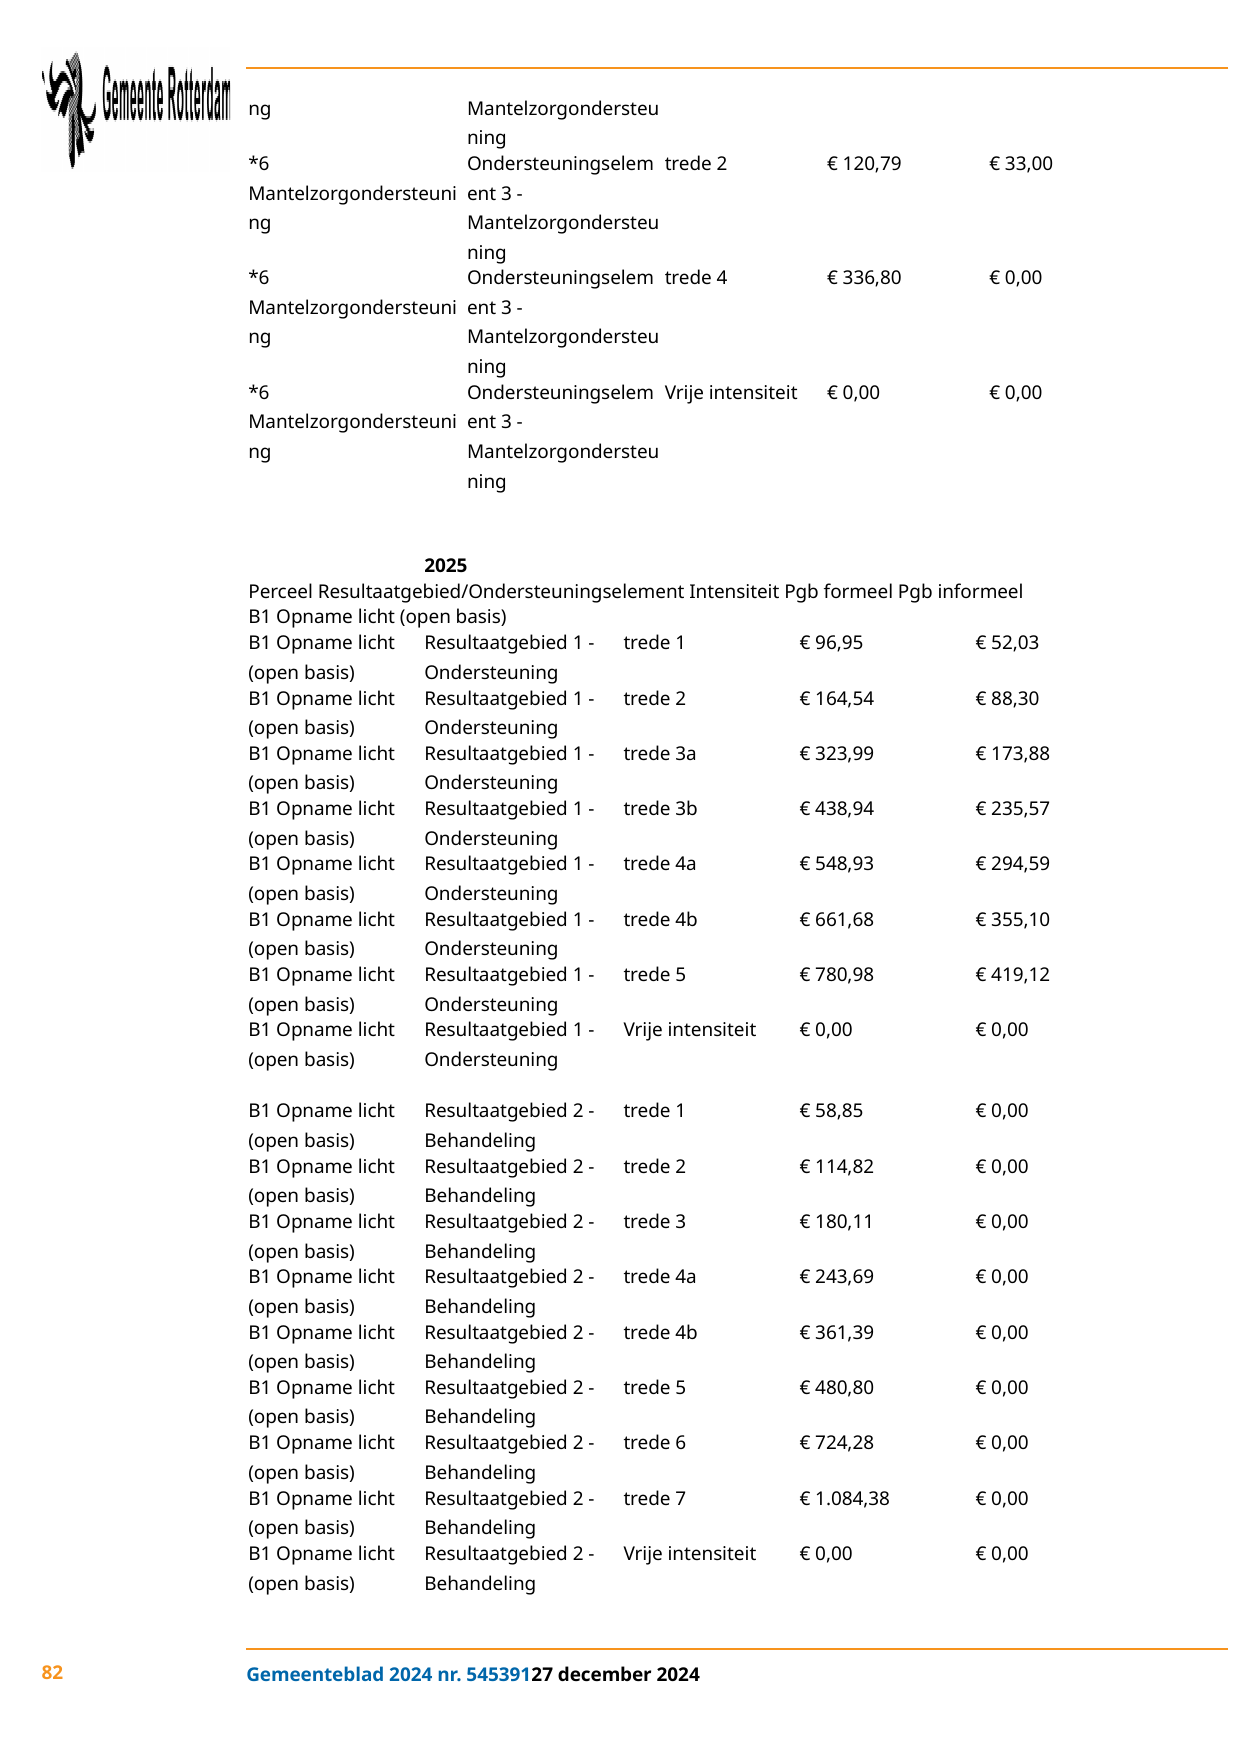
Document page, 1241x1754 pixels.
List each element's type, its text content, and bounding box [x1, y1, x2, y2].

table_cell € 58,85 [799, 1098, 975, 1153]
table_cell € 780,98 [799, 961, 975, 1017]
table_cell € 243,69 [799, 1264, 975, 1319]
table_cell € 120,79 [827, 150, 989, 264]
table_cell Resultaatgebied 1 - Ondersteuning [424, 961, 623, 1017]
table_cell Resultaatgebied 2 - Behandeling [424, 1153, 623, 1208]
table_cell Resultaatgebied 1 - Ondersteuning [424, 795, 623, 851]
table_cell Resultaatgebied 2 - Behandeling [424, 1264, 623, 1319]
table_cell € 164,54 [799, 685, 975, 740]
table_cell € 173,88 [975, 740, 1152, 795]
table_cell trede 2 [623, 685, 799, 740]
table_cell € 0,00 [799, 1540, 975, 1595]
table_cell Resultaatgebied 2 - Behandeling [424, 1098, 623, 1153]
table_cell € 0,00 [975, 1153, 1152, 1208]
table_cell [665, 95, 827, 150]
table_cell € 88,30 [975, 685, 1152, 740]
table_cell € 235,57 [975, 795, 1152, 851]
table_cell € 0,00 [975, 1374, 1152, 1429]
table_cell B1 Opname licht (open basis) [248, 1485, 424, 1540]
table_cell € 0,00 [975, 1208, 1152, 1263]
table_cell Ondersteuningselement 3 - Mantelzorgondersteuning [467, 379, 664, 493]
table_cell € 661,68 [799, 906, 975, 961]
table_cell - Mantelzorgondersteuning [467, 95, 664, 150]
table_cell B1 Opname licht (open basis) [248, 1264, 424, 1319]
table_cell B1 Opname licht (open basis) [248, 961, 424, 1017]
table_cell B1 Opname licht (open basis) [248, 629, 424, 685]
table_cell trede 6 [623, 1430, 799, 1485]
table_cell € 0,00 [975, 1098, 1152, 1153]
table_cell B1 Opname licht (open basis) [248, 1153, 424, 1208]
table_cell trede 4b [623, 906, 799, 961]
table_cell € 114,82 [799, 1153, 975, 1208]
table_cell [799, 604, 975, 629]
table_cell B1 Opname licht (open basis) [248, 1430, 424, 1485]
table_cell B1 Opname licht (open basis) [248, 906, 424, 961]
table_cell trede 4b [623, 1319, 799, 1374]
table_cell Vrije intensiteit [665, 379, 827, 493]
table_cell Resultaatgebied 2 - Behandeling [424, 1430, 623, 1485]
table_cell € 180,11 [799, 1208, 975, 1263]
table_cell B1 Opname licht (open basis) [248, 1374, 424, 1429]
table_cell trede 3b [623, 795, 799, 851]
table_cell [799, 1072, 975, 1098]
table_cell € 294,59 [975, 851, 1152, 906]
table_cell Resultaatgebied 1 - Ondersteuning [424, 740, 623, 795]
table_cell Perceel Resultaatgebied/Ondersteuningselement Intensiteit Pgb formeel Pgb informeel [248, 578, 1152, 604]
table_cell Vrije intensiteit [623, 1540, 799, 1595]
table_cell [248, 1072, 799, 1098]
table_cell Ondersteuningselement 3 - Mantelzorgondersteuning [467, 265, 664, 379]
table_cell € 0,00 [827, 379, 989, 493]
table_cell trede 5 [623, 961, 799, 1017]
table_cell trede 4 [665, 265, 827, 379]
table_cell trede 2 [623, 1153, 799, 1208]
table_cell Resultaatgebied 2 - Behandeling [424, 1319, 623, 1374]
table_cell trede 1 [623, 629, 799, 685]
table_cell B1 Opname licht (open basis) [248, 740, 424, 795]
table_cell B1 Opname licht (open basis) [248, 795, 424, 851]
table_cell [248, 494, 467, 519]
table_cell trede 1 [623, 1098, 799, 1153]
table_cell € 0,00 [975, 1430, 1152, 1485]
table_cell B1 Opname licht (open basis) [248, 851, 424, 906]
table_cell € 0,00 [989, 265, 1152, 379]
table_cell € 1.084,38 [799, 1485, 975, 1540]
table_cell B1 Opname licht (open basis) [248, 1319, 424, 1374]
table_cell € 548,93 [799, 851, 975, 906]
table_cell B1 Opname licht (open basis) [248, 1098, 424, 1153]
table_cell Resultaatgebied 1 - Ondersteuning [424, 851, 623, 906]
table_cell € 361,39 [799, 1319, 975, 1374]
table_cell trede 4a [623, 851, 799, 906]
table_cell € 52,03 [975, 629, 1152, 685]
table_cell trede 4a [623, 1264, 799, 1319]
table_cell € 724,28 [799, 1430, 975, 1485]
table_cell € 33,00 [989, 150, 1152, 264]
table_cell Resultaatgebied 1 - Ondersteuning [424, 906, 623, 961]
table_cell [827, 494, 989, 519]
table_cell [467, 494, 664, 519]
table_cell Resultaatgebied 1 - Ondersteuning [424, 629, 623, 685]
table_cell [989, 95, 1152, 150]
table_cell € 336,80 [827, 265, 989, 379]
table_cell € 0,00 [989, 379, 1152, 493]
table_cell € 0,00 [975, 1485, 1152, 1540]
table_cell B1 Opname licht (open basis) [248, 604, 799, 629]
table_cell trede 7 [623, 1485, 799, 1540]
table_cell trede 3 [623, 1208, 799, 1263]
table_cell Resultaatgebied 2 - Behandeling [424, 1485, 623, 1540]
table_cell [665, 494, 827, 519]
table_cell € 0,00 [975, 1319, 1152, 1374]
table_header [623, 552, 799, 578]
table_cell *6 Mantelzorgondersteuning [248, 150, 467, 264]
table_cell Resultaatgebied 2 - Behandeling [424, 1540, 623, 1595]
picture [41, 47, 231, 172]
table_cell € 0,00 [975, 1540, 1152, 1595]
table_cell ng [248, 95, 467, 150]
table_cell *6 Mantelzorgondersteuning [248, 379, 467, 493]
table_header [799, 552, 975, 578]
table_cell [989, 494, 1152, 519]
table_cell € 480,80 [799, 1374, 975, 1429]
table_cell Resultaatgebied 2 - Behandeling [424, 1374, 623, 1429]
table_header [248, 552, 424, 578]
table_cell Ondersteuningselement 3 - Mantelzorgondersteuning [467, 150, 664, 264]
table_cell € 323,99 [799, 740, 975, 795]
table_cell € 355,10 [975, 906, 1152, 961]
table_cell Resultaatgebied 2 - Behandeling [424, 1208, 623, 1263]
table_cell [827, 95, 989, 150]
table_cell B1 Opname licht (open basis) [248, 1017, 424, 1072]
table_cell trede 3a [623, 740, 799, 795]
table_cell € 438,94 [799, 795, 975, 851]
table_header [975, 552, 1152, 578]
table_cell [975, 604, 1152, 629]
table_cell B1 Opname licht (open basis) [248, 1540, 424, 1595]
table_cell Resultaatgebied 1 - Ondersteuning [424, 1017, 623, 1072]
table_cell trede 2 [665, 150, 827, 264]
table_cell [975, 1072, 1152, 1098]
table_cell B1 Opname licht (open basis) [248, 685, 424, 740]
table_header 2025 [424, 552, 623, 578]
table_cell € 419,12 [975, 961, 1152, 1017]
table_cell € 0,00 [975, 1017, 1152, 1072]
table_cell *6 Mantelzorgondersteuning [248, 265, 467, 379]
table_cell Resultaatgebied 1 - Ondersteuning [424, 685, 623, 740]
table_cell B1 Opname licht (open basis) [248, 1208, 424, 1263]
table_cell € 0,00 [975, 1264, 1152, 1319]
table_cell trede 5 [623, 1374, 799, 1429]
table_cell € 0,00 [799, 1017, 975, 1072]
table_cell € 96,95 [799, 629, 975, 685]
table_cell Vrije intensiteit [623, 1017, 799, 1072]
